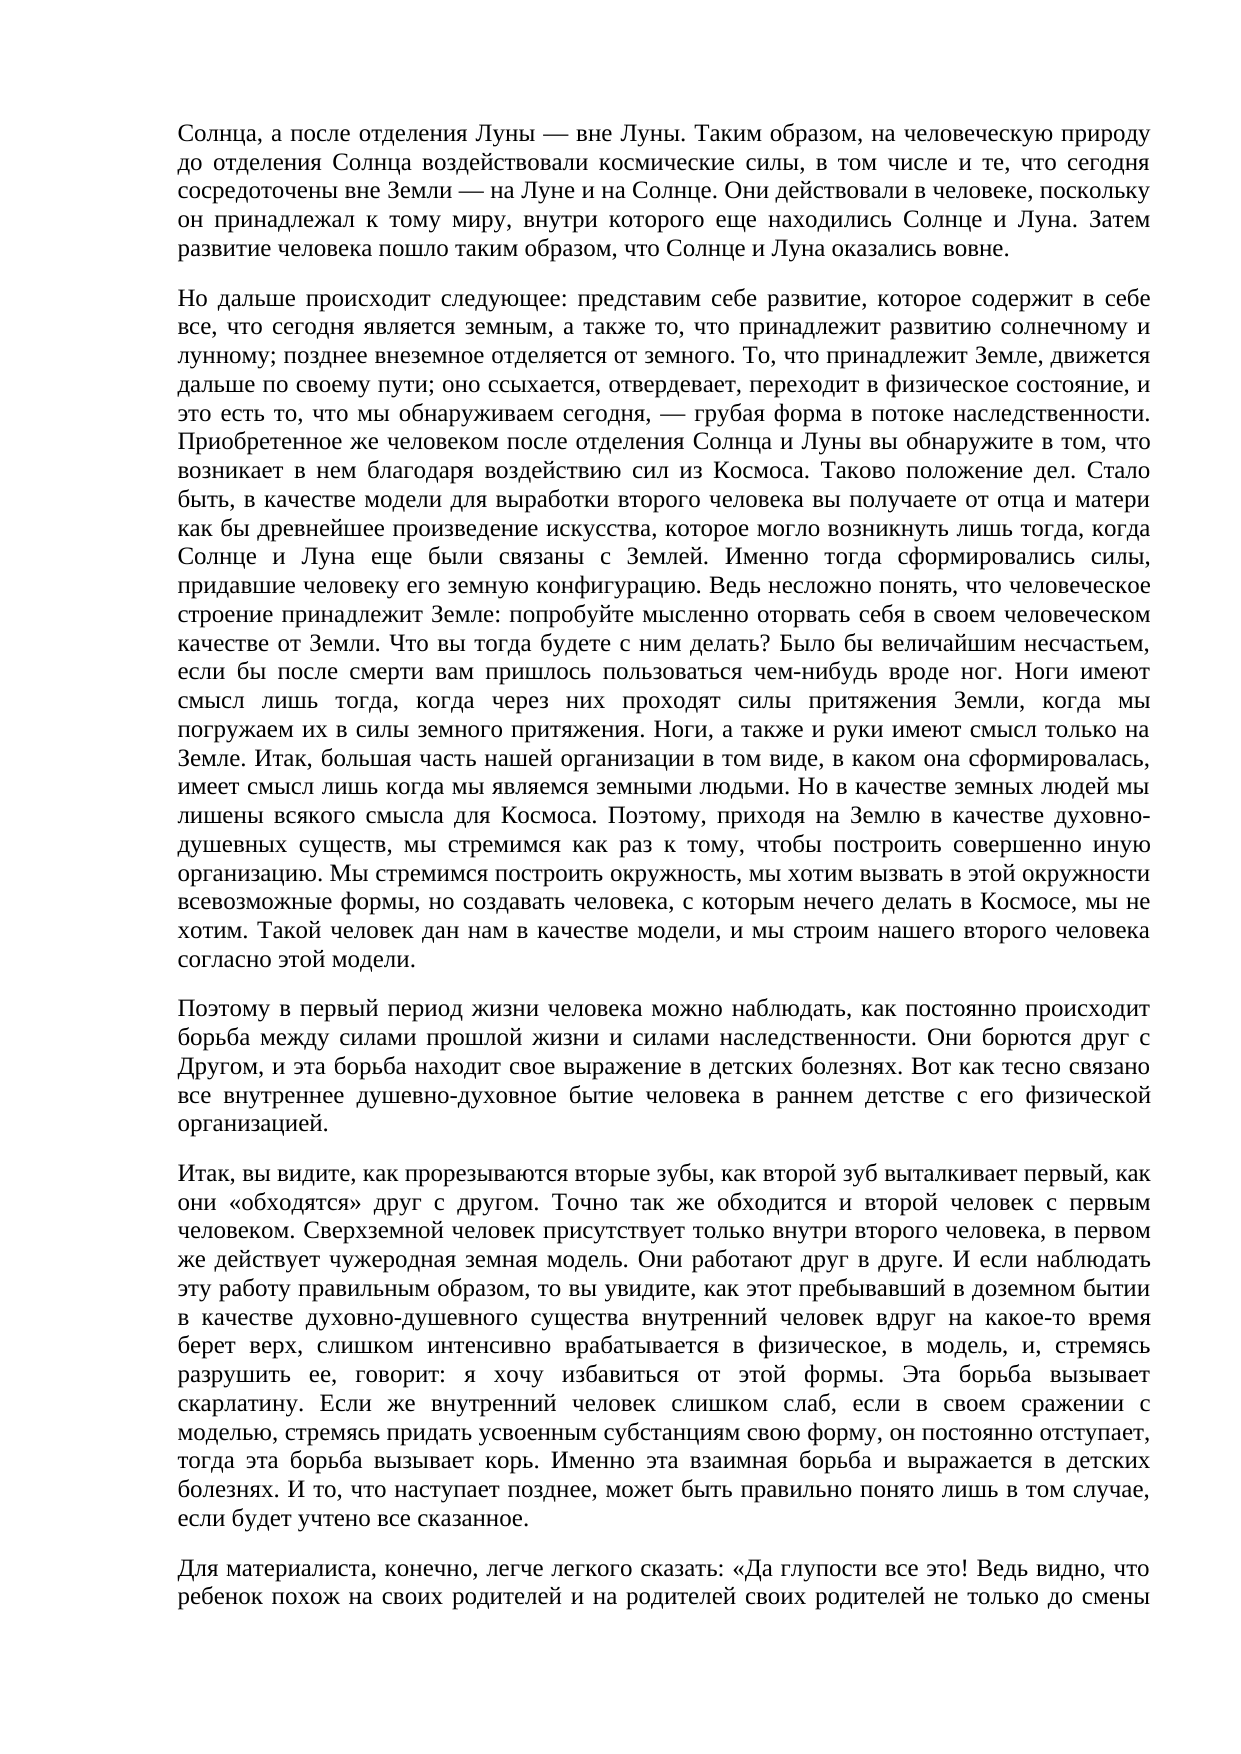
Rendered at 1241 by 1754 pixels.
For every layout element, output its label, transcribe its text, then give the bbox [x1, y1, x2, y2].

text Солнца, а после отделения Луны — вне Луны. Таким образом, на человеческую природу до отделения Солнца воздействовали космические силы, в том числе и те, что сегодня сосредоточены вне Земли — на Луне и на Солнце. Они действовали в человеке, поскольку он принадлежал к тому миру, внутри которого еще находились Солнце и Луна. Затем развитие человека пошло таким образом, что Солнце и Луна оказались вовне. [177, 118, 1152, 262]
text Для материалиста, конечно, легче легкого сказать: «Да глупости все это! Ведь видно, что ребенок похож на своих родителей и на родителей своих родителей не только до смены [177, 1553, 1152, 1610]
text Поэтому в первый период жизни человека можно наблюдать, как постоянно происходит борьба между силами прошлой жизни и силами наследственности. Они борются друг с Другом, и эта борьба находит свое выражение в детских болезнях. Вот как тесно связано все внутреннее душевно-духовное бытие человека в раннем детстве с его физической организацией. [177, 993, 1152, 1137]
text Итак, вы видите, как прорезываются вторые зубы, как второй зуб выталкивает первый, как они «обходятся» друг с другом. Точно так же обходится и второй человек с первым человеком. Сверхземной человек присутствует только внутри второго человека, в первом же действует чужеродная земная модель. Они работают друг в друге. И если наблюдать эту работу правильным образом, то вы увидите, как этот пребывавший в доземном бытии в качестве духовно-душевного существа внутренний человек вдруг на какое-то время берет верх, слишком интенсивно врабатывается в физическое, в модель, и, стремясь разрушить ее, говорит: я хочу избавиться от этой формы. Эта борьба вызывает скарлатину. Если же внутренний человек слишком слаб, если в своем сражении с моделью, стремясь придать усвоенным субстанциям свою форму, он постоянно отступает, тогда эта борьба вызывает корь. Именно эта взаимная борьба и выражается в детских болезнях. И то, что наступает позднее, может быть правильно понято лишь в том случае, если будет учтено все сказанное. [177, 1158, 1152, 1532]
text Но дальше происходит следующее: представим себе развитие, которое содержит в себе все, что сегодня является земным, а также то, что принадлежит развитию солнечному и лунному; позднее внеземное отделяется от земного. То, что принадлежит Земле, движется дальше по своему пути; оно ссыхается, отвердевает, переходит в физическое состояние, и это есть то, что мы обнаруживаем сегодня, — грубая форма в потоке наследственности. Приобретенное же человеком после отделения Солнца и Луны вы обнаружите в том, что возникает в нем благодаря воздействию сил из Космоса. Таково положение дел. Стало быть, в качестве модели для выработки второго человека вы получаете от отца и матери как бы древнейшее произведение искусства, которое могло возникнуть лишь тогда, когда Солнце и Луна еще были связаны с Землей. Именно тогда сформировались силы, придавшие человеку его земную конфигурацию. Ведь несложно понять, что человеческое строение принадлежит Земле: попробуйте мысленно оторвать себя в своем человеческом качестве от Земли. Что вы тогда будете с ним делать? Было бы величайшим несчастьем, если бы после смерти вам пришлось пользоваться чем-нибудь вроде ног. Ноги имеют смысл лишь тогда, когда через них проходят силы притяжения Земли, когда мы погружаем их в силы земного притяжения. Ноги, а также и руки имеют смысл только на Земле. Итак, большая часть нашей организации в том виде, в каком она сформировалась, имеет смысл лишь когда мы являемся земными людьми. Но в качестве земных людей мы лишены всякого смысла для Космоса. Поэтому, приходя на Землю в качестве духовно-душевных существ, мы стремимся как раз к тому, чтобы построить совершенно иную организацию. Мы стремимся построить окружность, мы хотим вызвать в этой окружности всевозможные формы, но создавать человека, с которым нечего делать в Космосе, мы не хотим. Такой человек дан нам в качестве модели, и мы строим нашего второго человека согласно этой модели. [177, 283, 1152, 973]
